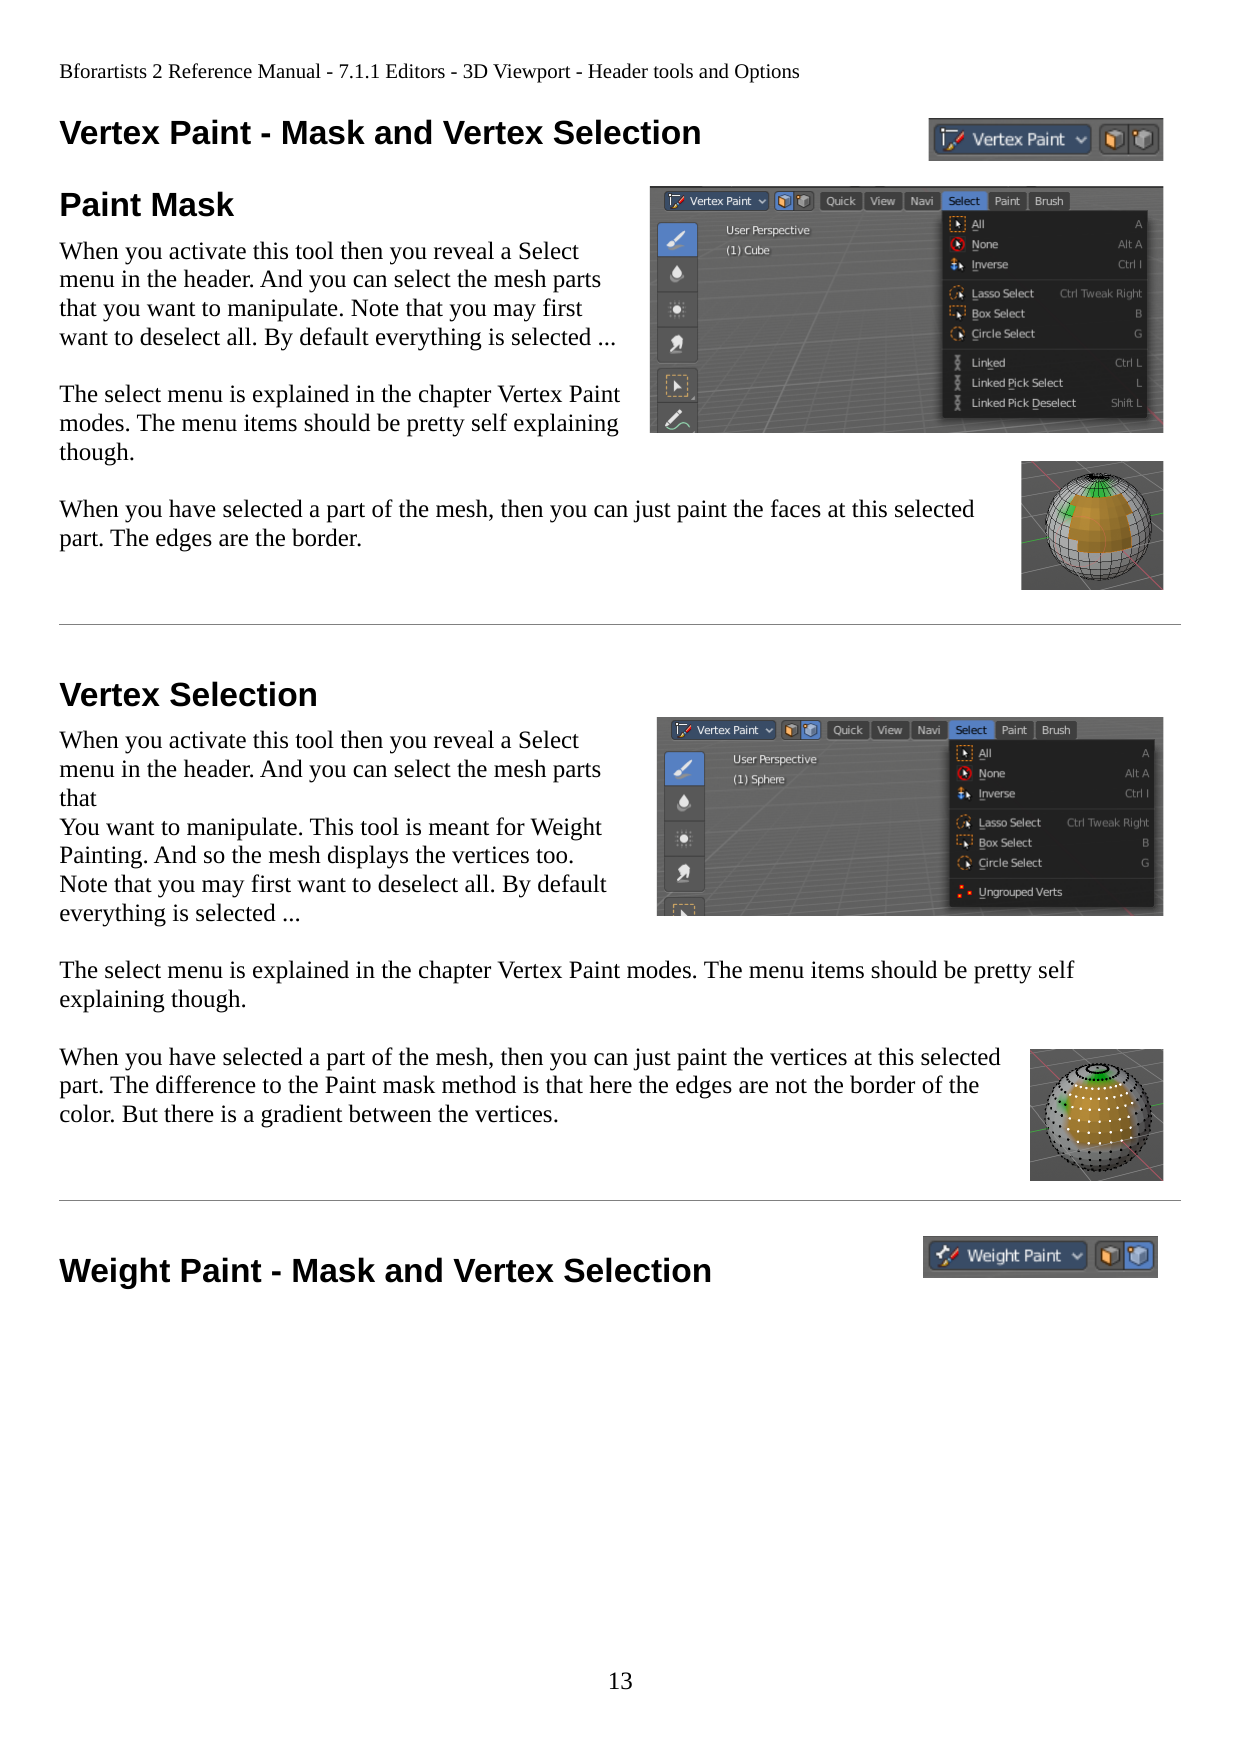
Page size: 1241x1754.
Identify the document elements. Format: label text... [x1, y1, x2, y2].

picture [649, 186, 1164, 433]
picture [1030, 1049, 1164, 1181]
picture [923, 1236, 1158, 1278]
text The select menu is explained in the chapter Vertex Paint modes. The menu items should be pretty self explaining though. [59, 956, 1181, 1013]
subtitle Paint Mask [59, 184, 1181, 223]
subtitle Vertex Selection [59, 674, 1181, 713]
text Note that you may first want to deselect all. By default everything is selected ... [59, 869, 1181, 927]
text The select menu is explained in the chapter Vertex Paint modes. The menu items should be pretty self explaining though. [59, 379, 1181, 466]
text When you activate this tool then you reveal a Select menu in the header. And you can select the mesh parts that [59, 726, 656, 812]
subtitle Vertex Paint - Mask and Vertex Selection [59, 113, 1181, 151]
text You want to manipulate. This tool is meant for Weight Painting. And so the mesh displays the vertices too. [59, 812, 656, 869]
text When you activate this tool then you reveal a Select menu in the header. And you can select the mesh parts that you want to manipulate. Note that you may first want to deselect all. By default everything is selected ... [59, 236, 649, 351]
picture [656, 717, 1164, 916]
text When you have selected a part of the mesh, then you can just paint the faces at this selected part. The edges are the border. [59, 494, 1021, 552]
picture [1021, 461, 1164, 590]
subtitle Weight Paint - Mask and Vertex Selection [59, 1251, 1181, 1289]
text When you have selected a part of the mesh, then you can just paint the vertices at this selected part. The difference to the Paint mask method is that here the edges are not the border of the color. But there is a gradient between the vertices. [59, 1042, 1181, 1128]
picture [928, 118, 1164, 161]
